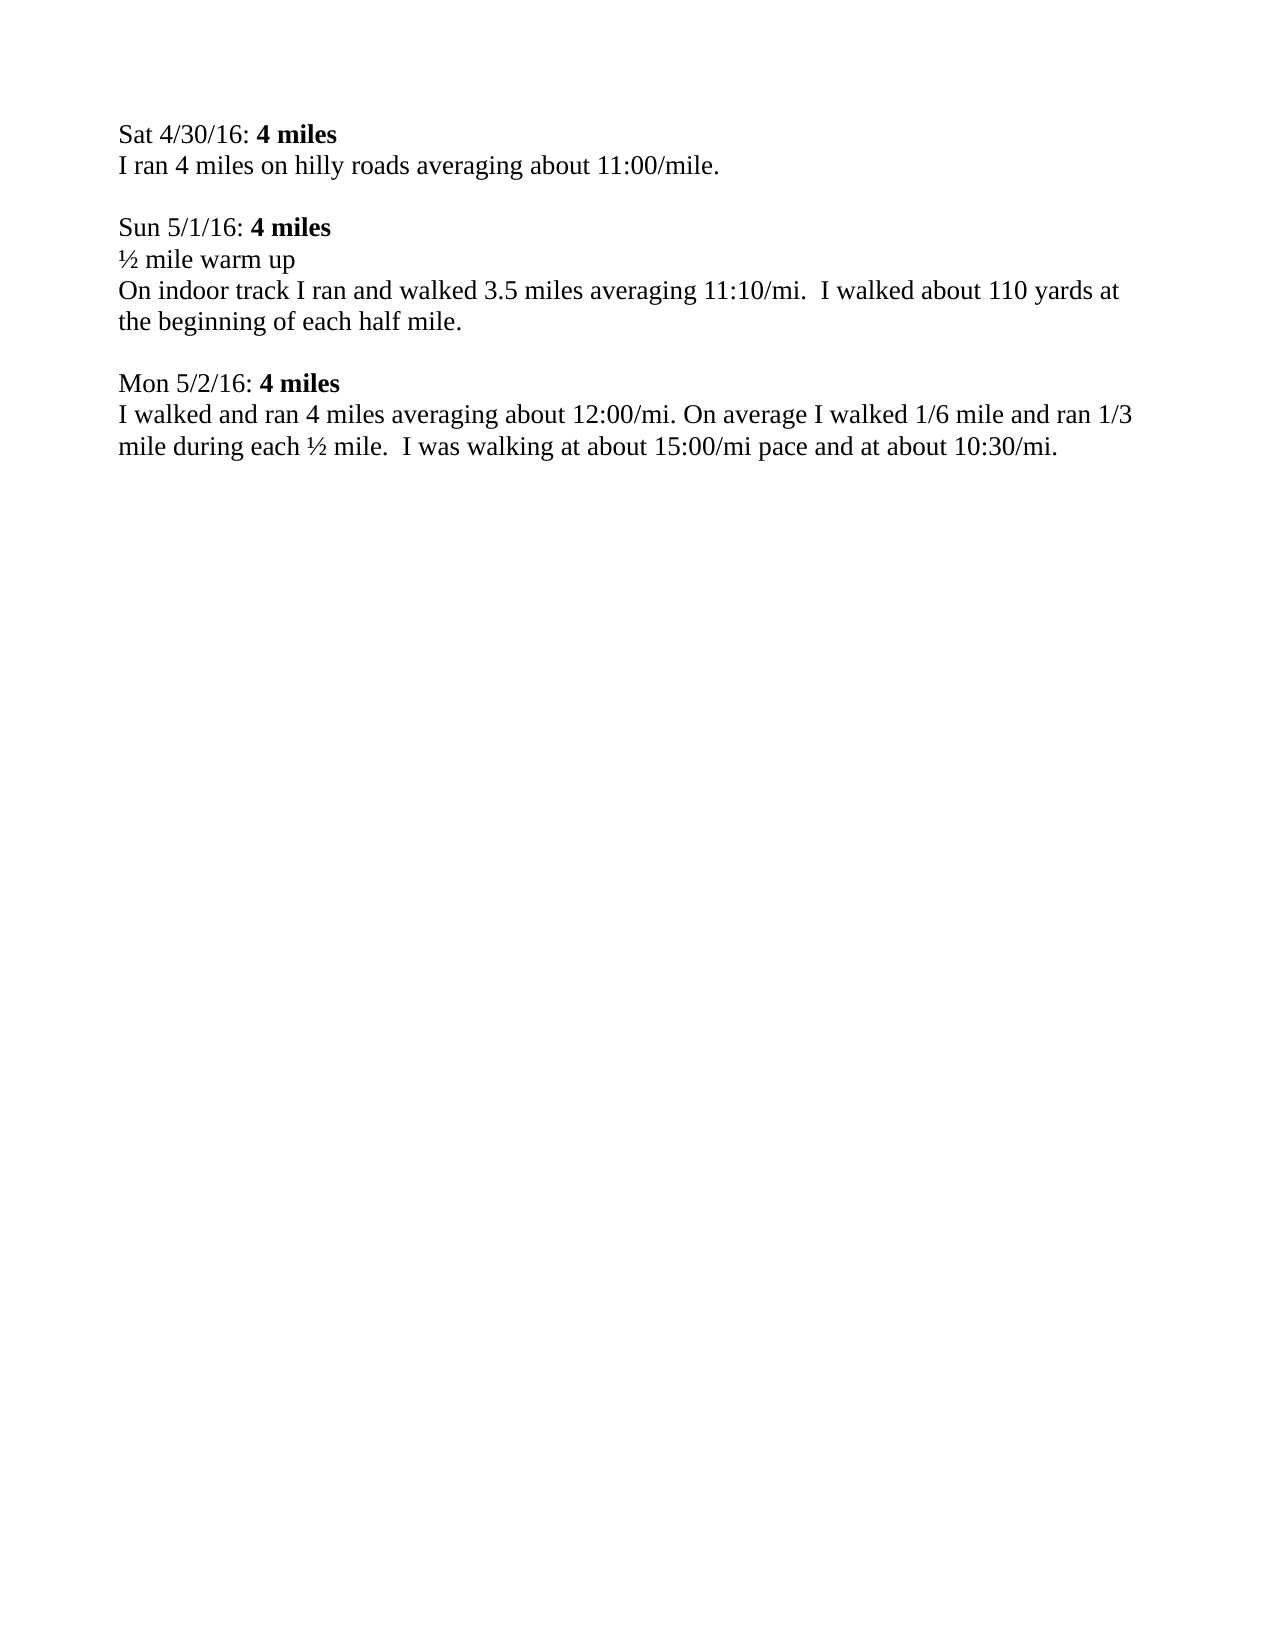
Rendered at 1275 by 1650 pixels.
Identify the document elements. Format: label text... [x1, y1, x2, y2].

text ½ mile warm up [118, 243, 1157, 274]
text Mon 5/2/16: 4 miles [118, 367, 1157, 398]
text I walked and ran 4 miles averaging about 12:00/mi. On average I walked 1/6 mile and ran 1/3 mile during each ½ mile. I was walking at about 15:00/mi pace and at about 10:30/mi. [118, 398, 1157, 461]
text Sat 4/30/16: 4 miles I ran 4 miles on hilly roads averaging about 11:00/mile. [118, 118, 1157, 180]
text On indoor track I ran and walked 3.5 miles averaging 11:10/mi. I walked about 110 yards at the beginning of each half mile. [118, 274, 1157, 336]
text Sun 5/1/16: 4 miles [118, 212, 1157, 243]
